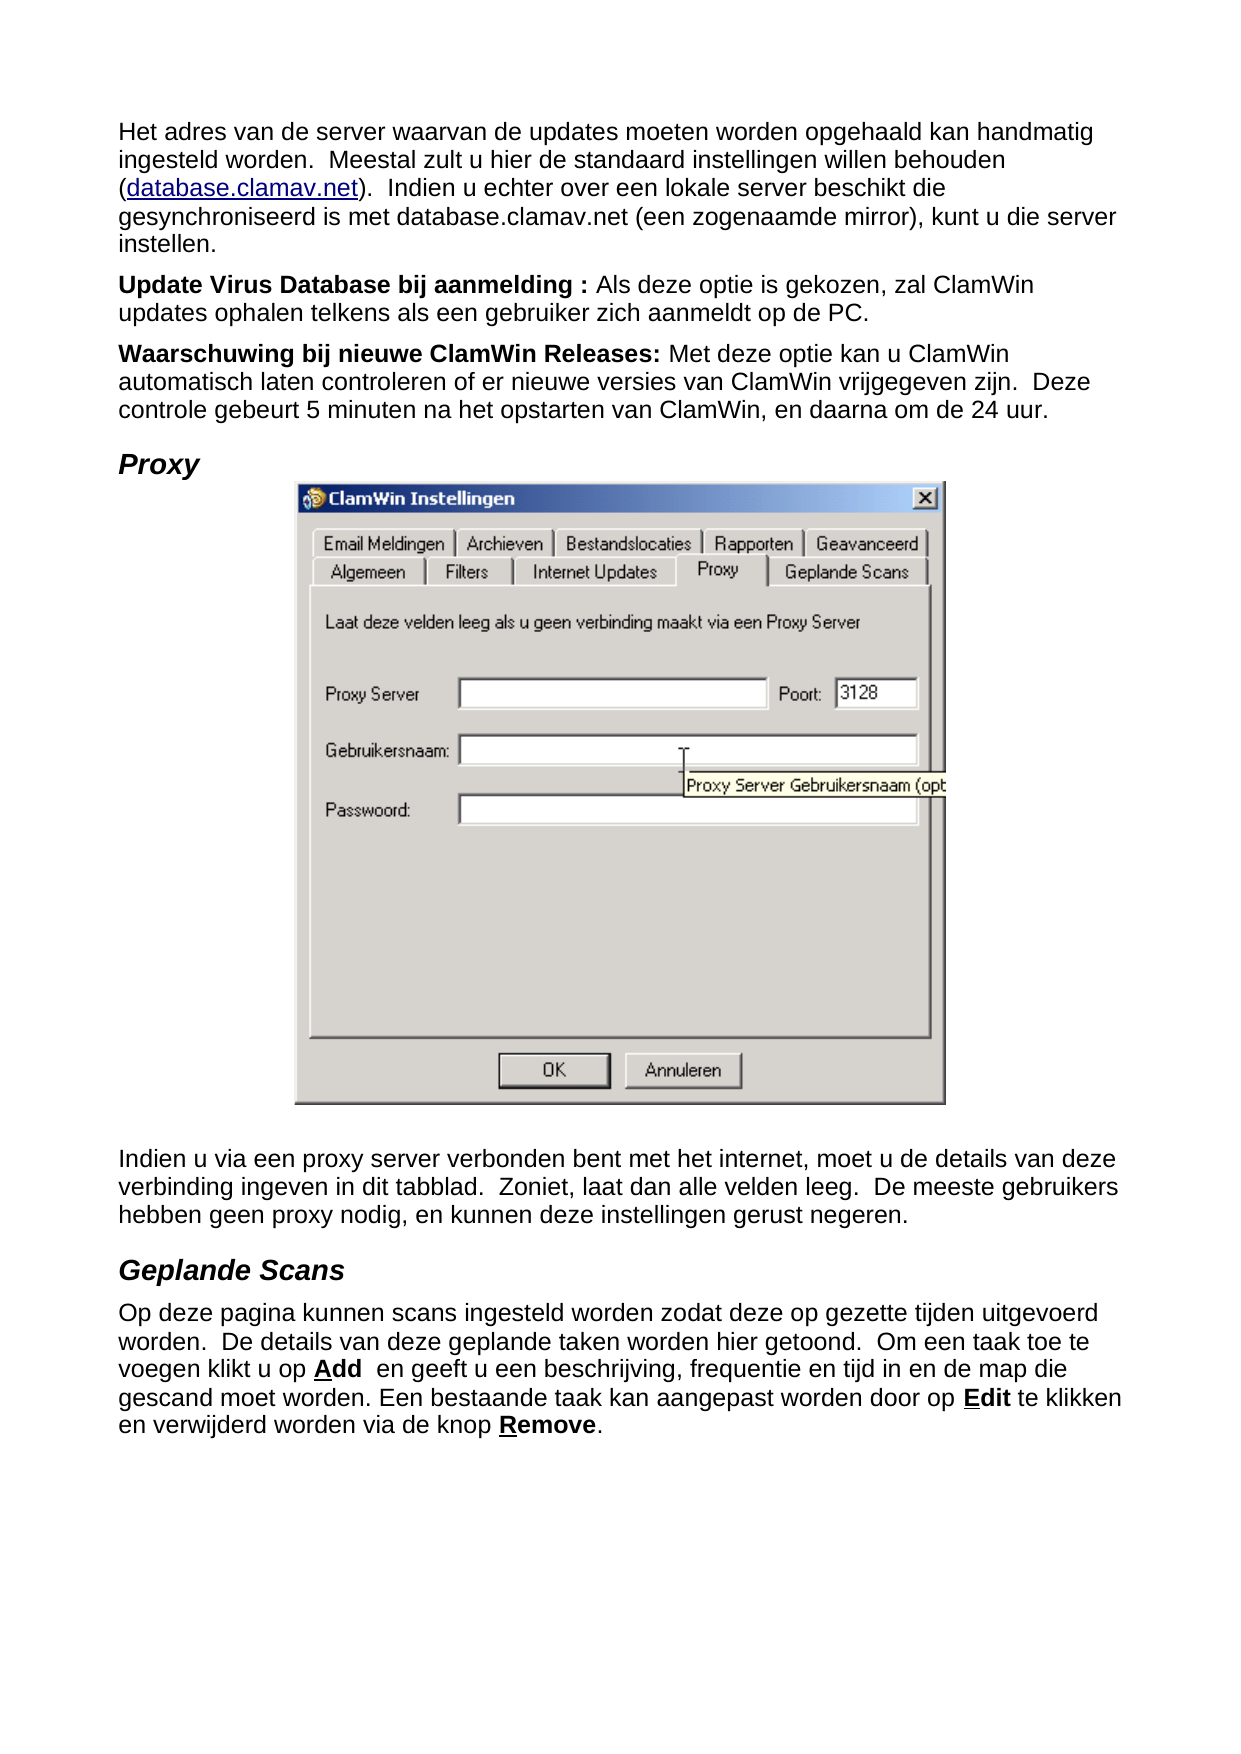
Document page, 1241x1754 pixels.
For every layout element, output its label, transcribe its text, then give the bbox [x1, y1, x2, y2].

text Indien u via een proxy server verbonden bent met het internet, moet u de details van deze verbinding ingeven in dit tabblad. Zoniet, laat dan alle velden leeg. De meeste gebruikers hebben geen proxy nodig, en kunnen deze instellingen gerust negeren. [118, 1145, 1122, 1229]
text Waarschuwing bij nieuwe ClamWin Releases: Met deze optie kan u ClamWin automatisch laten controleren of er nieuwe versies van ClamWin vrijgegeven zijn. Deze controle gebeurt 5 minuten na het opstarten van ClamWin, en daarna om de 24 uur. [118, 339, 1122, 423]
text Update Virus Database bij aanmelding : Als deze optie is gekozen, zal ClamWin updates ophalen telkens als een gebruiker zich aanmeldt op de PC. [118, 271, 1122, 327]
picture [294, 481, 946, 1105]
subtitle Proxy [118, 448, 1122, 481]
text Op deze pagina kunnen scans ingesteld worden zodat deze op gezette tijden uitgevoerd worden. De details van deze geplande taken worden hier getoond. Om een taak toe te voegen klikt u op Add en geeft u een beschrijving, frequentie en tijd in en de map die gescand moet worden. Een bestaande taak kan aangepast worden door op Edit te klikken en verwijderd worden via de knop Remove. [118, 1299, 1122, 1439]
text Het adres van de server waarvan de updates moeten worden opgehaald kan handmatig ingesteld worden. Meestal zult u hier de standaard instellingen willen behouden (database.clamav.net). Indien u echter over een lokale server beschikt die gesynchroniseerd is met database.clamav.net (een zogenaamde mirror), kunt u die server instellen. [118, 118, 1122, 258]
subtitle Geplande Scans [118, 1254, 1122, 1287]
